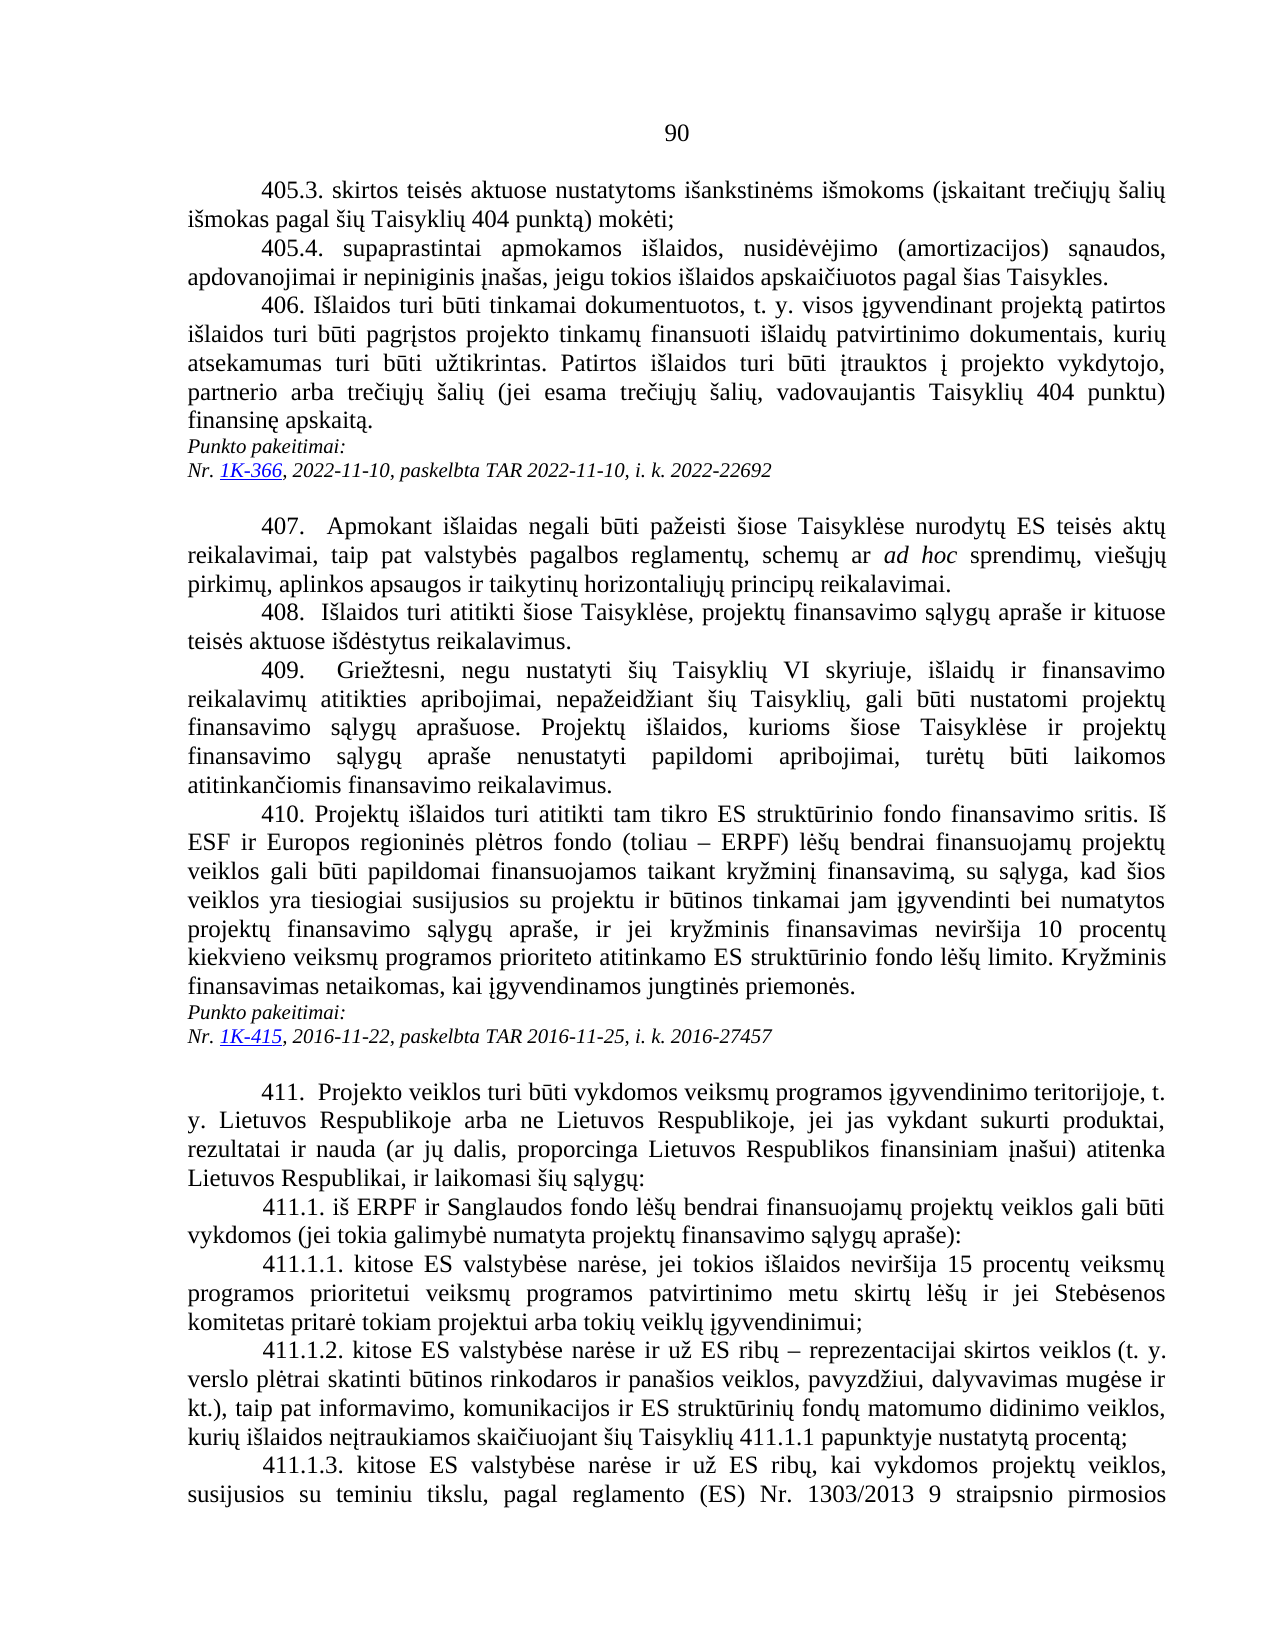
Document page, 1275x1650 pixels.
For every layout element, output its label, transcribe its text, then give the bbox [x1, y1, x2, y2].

text 411. Projekto veiklos turi būti vykdomos veiksmų programos įgyvendinimo teritorijoje, t. y. Lietuvos Respublikoje arba ne Lietuvos Respublikoje, jei jas vykdant sukurti produktai, rezultatai ir nauda (ar jų dalis, proporcinga Lietuvos Respublikos finansiniam įnašui) atitenka Lietuvos Respublikai, ir laikomasi šių sąlygų: [187, 1077, 1167, 1192]
text 407. Apmokant išlaidas negali būti pažeisti šiose Taisyklėse nurodytų ES teisės aktų reikalavimai, taip pat valstybės pagalbos reglamentų, schemų ar ad hoc sprendimų, viešųjų pirkimų, aplinkos apsaugos ir taikytinų horizontaliųjų principų reikalavimai. [187, 511, 1167, 597]
text 411.1. iš ERPF ir Sanglaudos fondo lėšų bendrai finansuojamų projektų veiklos gali būti vykdomos (jei tokia galimybė numatyta projektų finansavimo sąlygų apraše): [187, 1192, 1167, 1249]
text 410. Projektų išlaidos turi atitikti tam tikro ES struktūrinio fondo finansavimo sritis. Iš ESF ir Europos regioninės plėtros fondo (toliau – ERPF) lėšų bendrai finansuojamų projektų veiklos gali būti papildomai finansuojamos taikant kryžminį finansavimą, su sąlyga, kad šios veiklos yra tiesiogiai susijusios su projektu ir būtinos tinkamai jam įgyvendinti bei numatytos projektų finansavimo sąlygų apraše, ir jei kryžminis finansavimas neviršija 10 procentų kiekvieno veiksmų programos prioriteto atitinkamo ES struktūrinio fondo lėšų limito. Kryžminis finansavimas netaikomas, kai įgyvendinamos jungtinės priemonės. [187, 799, 1167, 1000]
text 406. Išlaidos turi būti tinkamai dokumentuotos, t. y. visos įgyvendinant projektą patirtos išlaidos turi būti pagrįstos projekto tinkamų finansuoti išlaidų patvirtinimo dokumentais, kurių atsekamumas turi būti užtikrintas. Patirtos išlaidos turi būti įtrauktos į projekto vykdytojo, partnerio arba trečiųjų šalių (jei esama trečiųjų šalių, vadovaujantis Taisyklių 404 punktu) finansinę apskaitą. [187, 291, 1167, 434]
text 411.1.3. kitose ES valstybėse narėse ir už ES ribų, kai vykdomos projektų veiklos, susijusios su teminiu tikslu, pagal reglamento (ES) Nr. 1303/2013 9 straipsnio pirmosios [187, 1451, 1167, 1508]
text Nr. 1K-366, 2022-11-10, paskelbta TAR 2022-11-10, i. k. 2022-22692 [187, 458, 1167, 482]
text 411.1.1. kitose ES valstybėse narėse, jei tokios išlaidos neviršija 15 procentų veiksmų programos prioritetui veiksmų programos patvirtinimo metu skirtų lėšų ir jei Stebėsenos komitetas pritarė tokiam projektui arba tokių veiklų įgyvendinimui; [187, 1249, 1167, 1336]
text 405.3. skirtos teisės aktuose nustatytoms išankstinėms išmokoms (įskaitant trečiųjų šalių išmokas pagal šių Taisyklių 404 punktą) mokėti; [187, 176, 1167, 233]
text 408. Išlaidos turi atitikti šiose Taisyklėse, projektų finansavimo sąlygų apraše ir kituose teisės aktuose išdėstytus reikalavimus. [187, 597, 1167, 655]
text Punkto pakeitimai: [187, 434, 1167, 458]
text 409. Griežtesni, negu nustatyti šių Taisyklių VI skyriuje, išlaidų ir finansavimo reikalavimų atitikties apribojimai, nepažeidžiant šių Taisyklių, gali būti nustatomi projektų finansavimo sąlygų aprašuose. Projektų išlaidos, kurioms šiose Taisyklėse ir projektų finansavimo sąlygų apraše nenustatyti papildomi apribojimai, turėtų būti laikomos atitinkančiomis finansavimo reikalavimus. [187, 655, 1167, 799]
text 405.4. supaprastintai apmokamos išlaidos, nusidėvėjimo (amortizacijos) sąnaudos, apdovanojimai ir nepiniginis įnašas, jeigu tokios išlaidos apskaičiuotos pagal šias Taisykles. [187, 233, 1167, 291]
text Punkto pakeitimai: [187, 1000, 1167, 1024]
text 411.1.2. kitose ES valstybėse narėse ir už ES ribų – reprezentacijai skirtos veiklos (t. y. verslo plėtrai skatinti būtinos rinkodaros ir panašios veiklos, pavyzdžiui, dalyvavimas mugėse ir kt.), taip pat informavimo, komunikacijos ir ES struktūrinių fondų matomumo didinimo veiklos, kurių išlaidos neįtraukiamos skaičiuojant šių Taisyklių 411.1.1 papunktyje nustatytą procentą; [187, 1336, 1167, 1451]
text Nr. 1K-415, 2016-11-22, paskelbta TAR 2016-11-25, i. k. 2016-27457 [187, 1024, 1167, 1048]
